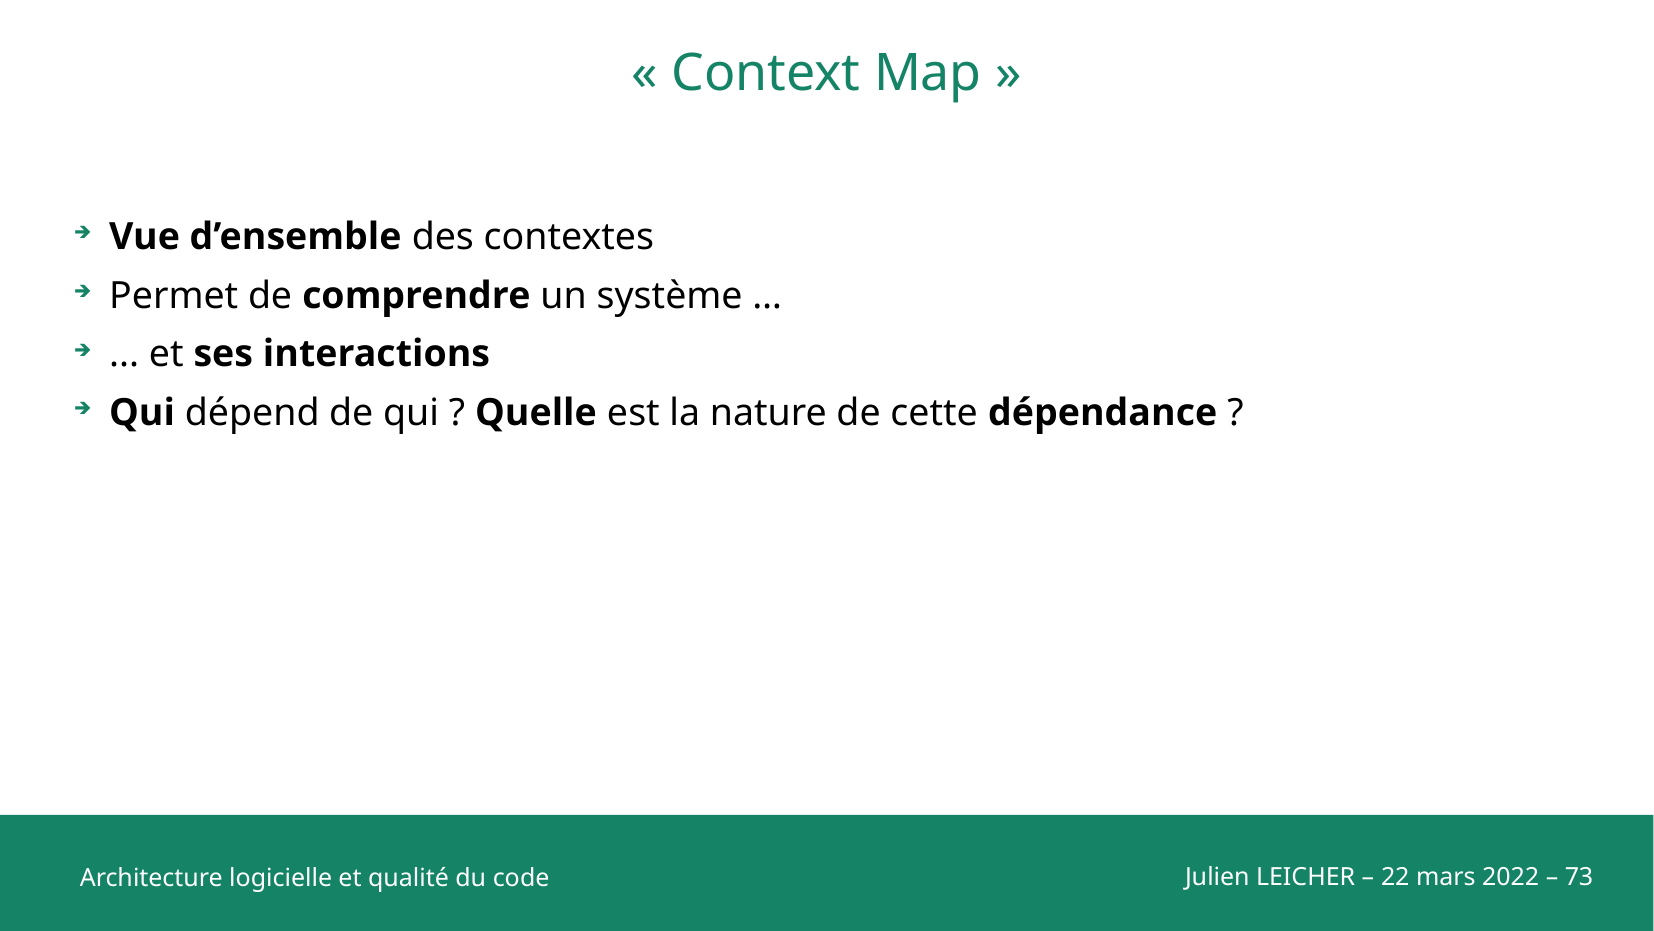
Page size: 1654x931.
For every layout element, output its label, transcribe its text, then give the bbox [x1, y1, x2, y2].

text_box Julien LEICHER – 22 mars 2022 – <number> [0, 814, 1654, 931]
text_box Architecture logicielle et qualité du code [64, 852, 798, 898]
text_box « Context Map » [0, 27, 1654, 113]
text_box Vue d’ensemble des contextes Permet de comprendre un système … ... et ses interactions Qui dépend de qui ? Quelle est la nature de cette dépendance ? [59, 194, 1595, 678]
